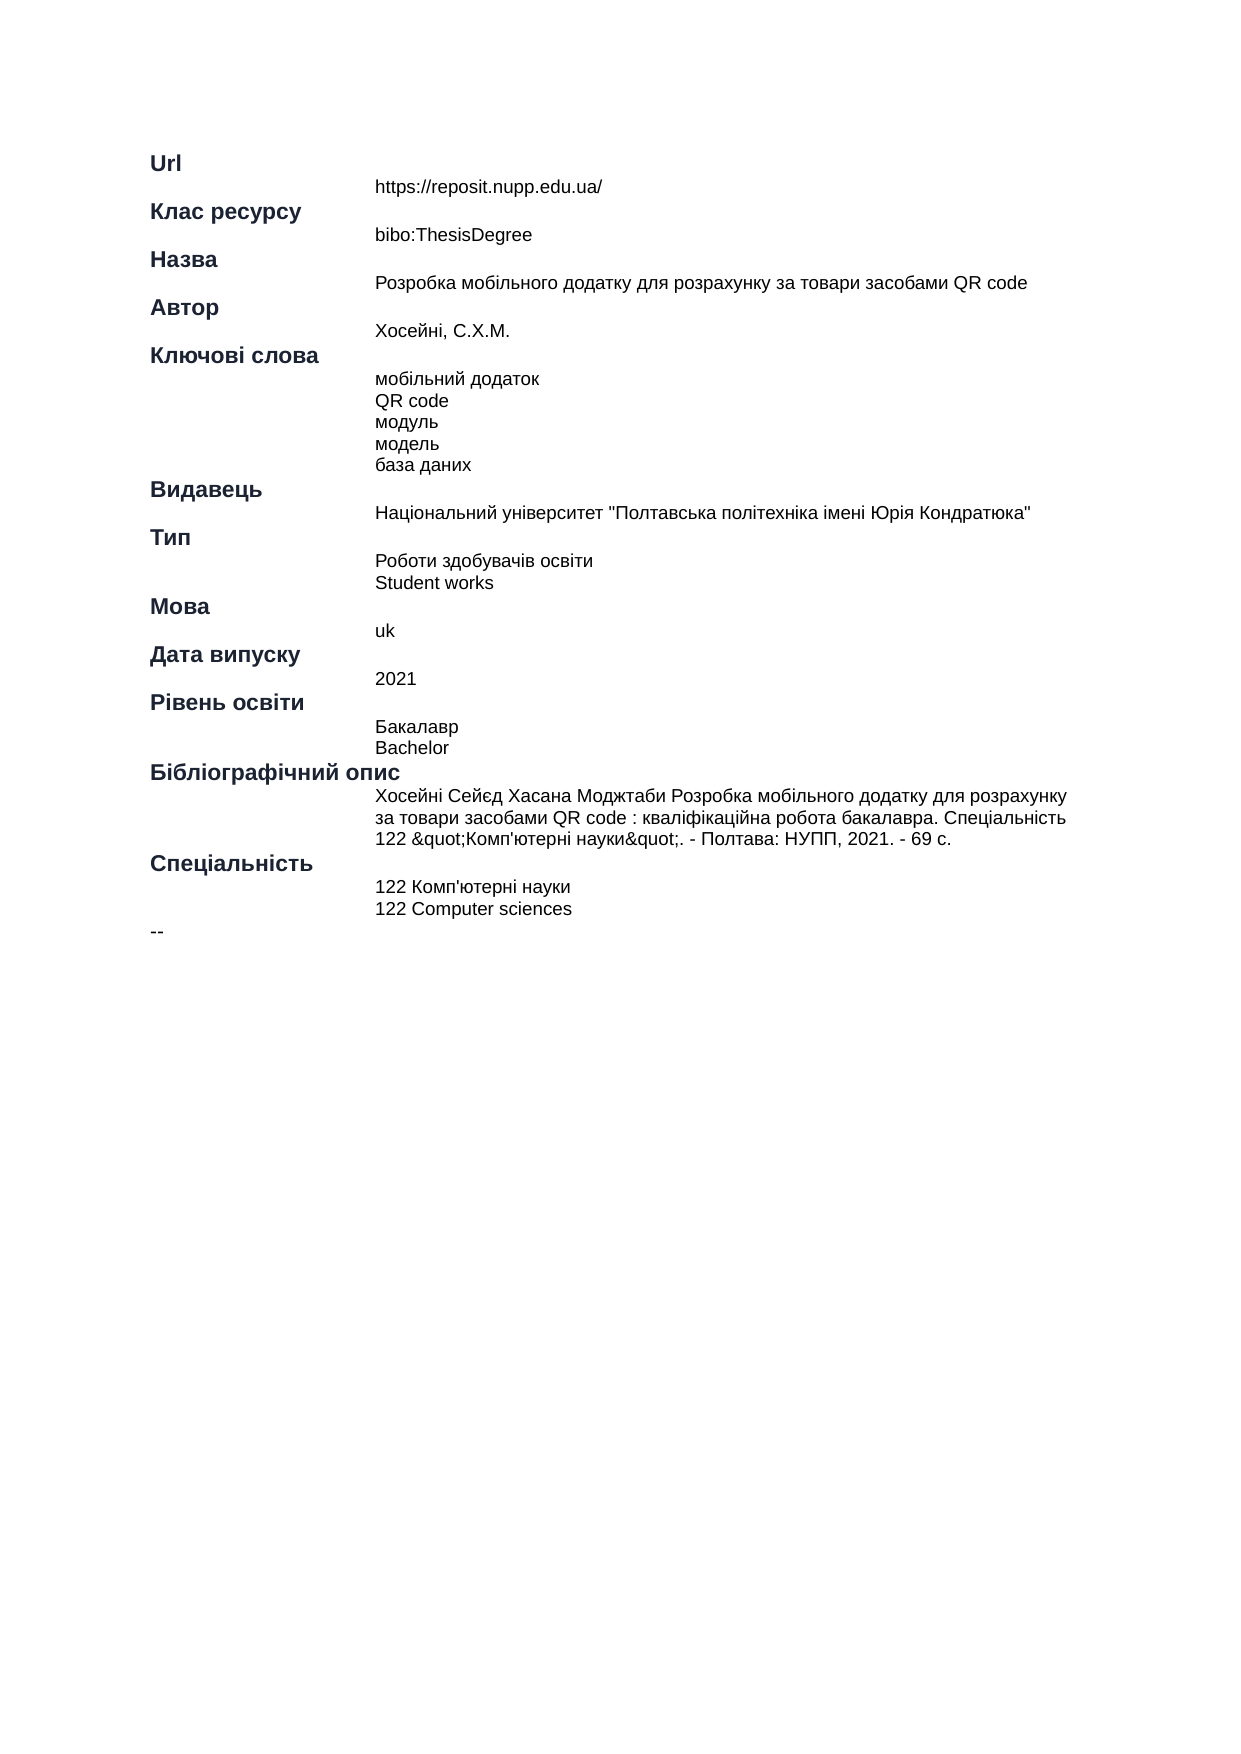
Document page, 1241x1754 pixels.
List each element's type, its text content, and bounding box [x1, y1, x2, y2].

text Хосейні Сейєд Хасана Моджтаби Розробка мобільного додатку для розрахунку за товари засобами QR code : кваліфікаційна робота бакалавра. Спеціальність 122 &quot;Комп'ютерні науки&quot;. - Полтава: НУПП, 2021. - 69 с. [375, 785, 1090, 849]
text модель [375, 433, 1090, 454]
text база даних [375, 454, 1090, 476]
text Student works [375, 572, 1090, 593]
text модуль [375, 411, 1090, 433]
text Бакалавр [375, 715, 1090, 737]
text -- [150, 919, 1090, 943]
text 122 Computer sciences [375, 897, 1090, 919]
text QR code [375, 389, 1090, 411]
text 122 Комп'ютерні науки [375, 876, 1090, 897]
text Назва [150, 246, 1090, 272]
text мобільний додаток [375, 368, 1090, 389]
text Bachelor [375, 737, 1090, 758]
text Url [150, 150, 1090, 176]
text Ключові слова [150, 342, 1090, 368]
text Дата випуску [150, 641, 1090, 667]
text Розробка мобільного додатку для розрахунку за товари засобами QR code [375, 272, 1090, 294]
text Роботи здобувачів освіти [375, 550, 1090, 572]
text 2021 [375, 667, 1090, 689]
text https://reposit.nupp.edu.ua/ [375, 176, 1090, 198]
text Бібліографічний опис [150, 758, 1090, 785]
text uk [375, 619, 1090, 641]
text Мова [150, 593, 1090, 619]
text Хосейні, С.Х.М. [375, 320, 1090, 342]
text Тип [150, 524, 1090, 550]
text Автор [150, 294, 1090, 320]
text Національний університет "Полтавська політехніка імені Юрія Кондратюка" [375, 502, 1090, 524]
text Спеціальність [150, 849, 1090, 876]
text Клас ресурсу [150, 198, 1090, 224]
text Видавець [150, 476, 1090, 502]
text Рівень освіти [150, 689, 1090, 715]
text bibo:ThesisDegree [375, 224, 1090, 246]
